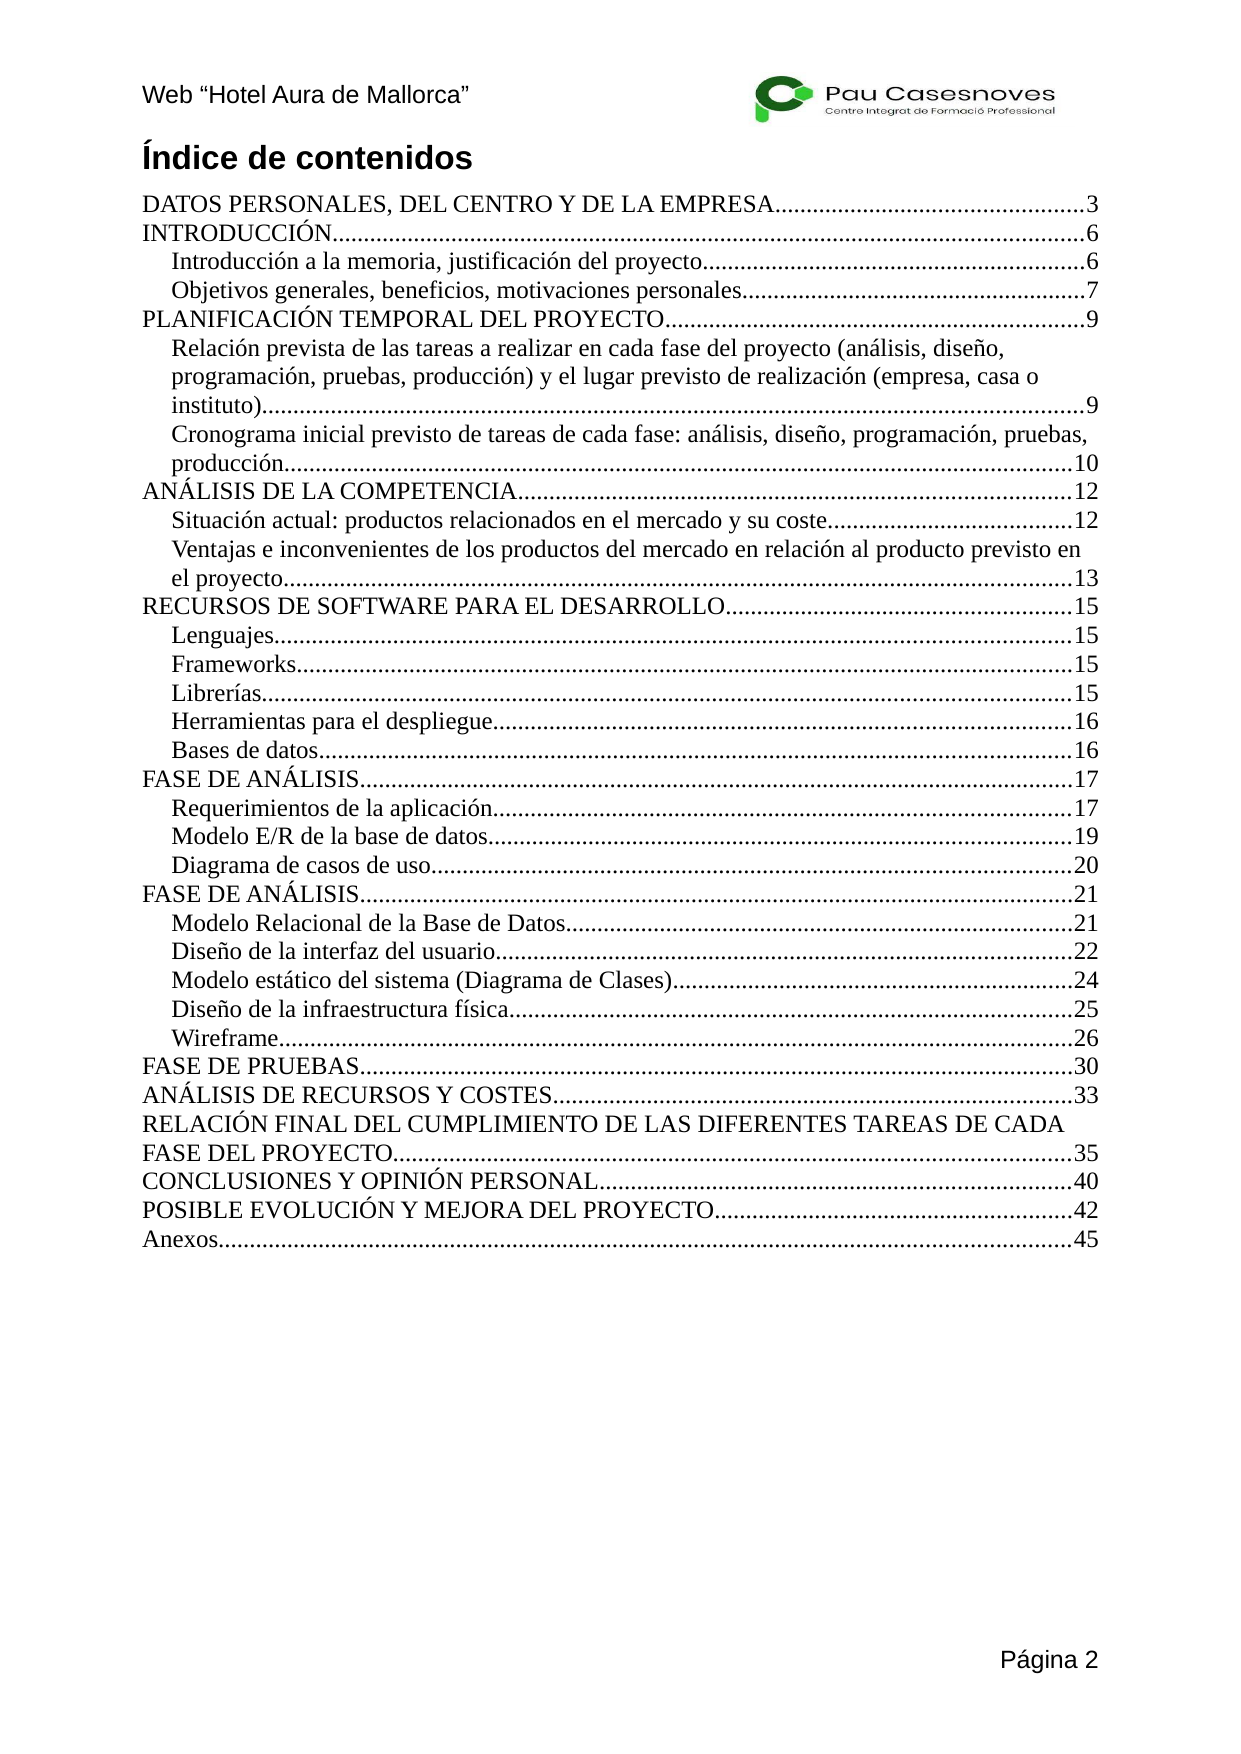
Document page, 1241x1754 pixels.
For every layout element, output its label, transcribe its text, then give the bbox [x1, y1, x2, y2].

text Librerías 15 [171, 678, 1098, 706]
text ANÁLISIS DE RECURSOS Y COSTES 33 [142, 1080, 1098, 1109]
text Situación actual: productos relacionados en el mercado y su coste. 12 [171, 505, 1098, 534]
text Wireframe 26 [171, 1023, 1098, 1051]
text Diseño de la infraestructura física 25 [171, 994, 1098, 1023]
text Relación prevista de las tareas a realizar en cada fase del proyecto (análisis, diseño, programación, pruebas, producción) y el lugar previsto de realización (empresa, casa o instituto) 9 [171, 333, 1098, 419]
text Ventajas e inconvenientes de los productos del mercado en relación al producto previsto en el proyecto. 13 [171, 534, 1098, 591]
text Frameworks 15 [171, 649, 1098, 678]
text Requerimientos de la aplicación 17 [171, 793, 1098, 821]
text Modelo estático del sistema (Diagrama de Clases) 24 [171, 965, 1098, 994]
text Bases de datos 16 [171, 735, 1098, 764]
text PLANIFICACIÓN TEMPORAL DEL PROYECTO 9 [142, 304, 1098, 333]
text Introducción a la memoria, justificación del proyecto. 6 [171, 246, 1098, 275]
text Modelo E/R de la base de datos 19 [171, 821, 1098, 850]
text POSIBLE EVOLUCIÓN Y MEJORA DEL PROYECTO 42 [142, 1195, 1098, 1224]
text Anexos 45 [142, 1224, 1098, 1253]
text FASE DE ANÁLISIS 17 [142, 764, 1098, 793]
text Diseño de la interfaz del usuario 22 [171, 936, 1098, 965]
text DATOS PERSONALES, DEL CENTRO Y DE LA EMPRESA 3 [142, 189, 1098, 218]
text Herramientas para el despliegue 16 [171, 706, 1098, 735]
text INTRODUCCIÓN 6 [142, 218, 1098, 246]
text RELACIÓN FINAL DEL CUMPLIMIENTO DE LAS DIFERENTES TAREAS DE CADA FASE DEL PROYECTO 35 [142, 1109, 1098, 1166]
text FASE DE PRUEBAS 30 [142, 1051, 1098, 1080]
picture [748, 72, 1075, 127]
text Diagrama de casos de uso 20 [171, 850, 1098, 879]
text Lenguajes 15 [171, 620, 1098, 649]
text ANÁLISIS DE LA COMPETENCIA 12 [142, 476, 1098, 505]
text RECURSOS DE SOFTWARE PARA EL DESARROLLO 15 [142, 591, 1098, 620]
subtitle Índice de contenidos [142, 138, 1098, 176]
text FASE DE ANÁLISIS 21 [142, 879, 1098, 908]
text Objetivos generales, beneficios, motivaciones personales... 7 [171, 275, 1098, 304]
text Modelo Relacional de la Base de Datos 21 [171, 908, 1098, 936]
text Cronograma inicial previsto de tareas de cada fase: análisis, diseño, programación, pruebas, producción. 10 [171, 419, 1098, 476]
text CONCLUSIONES Y OPINIÓN PERSONAL 40 [142, 1166, 1098, 1195]
